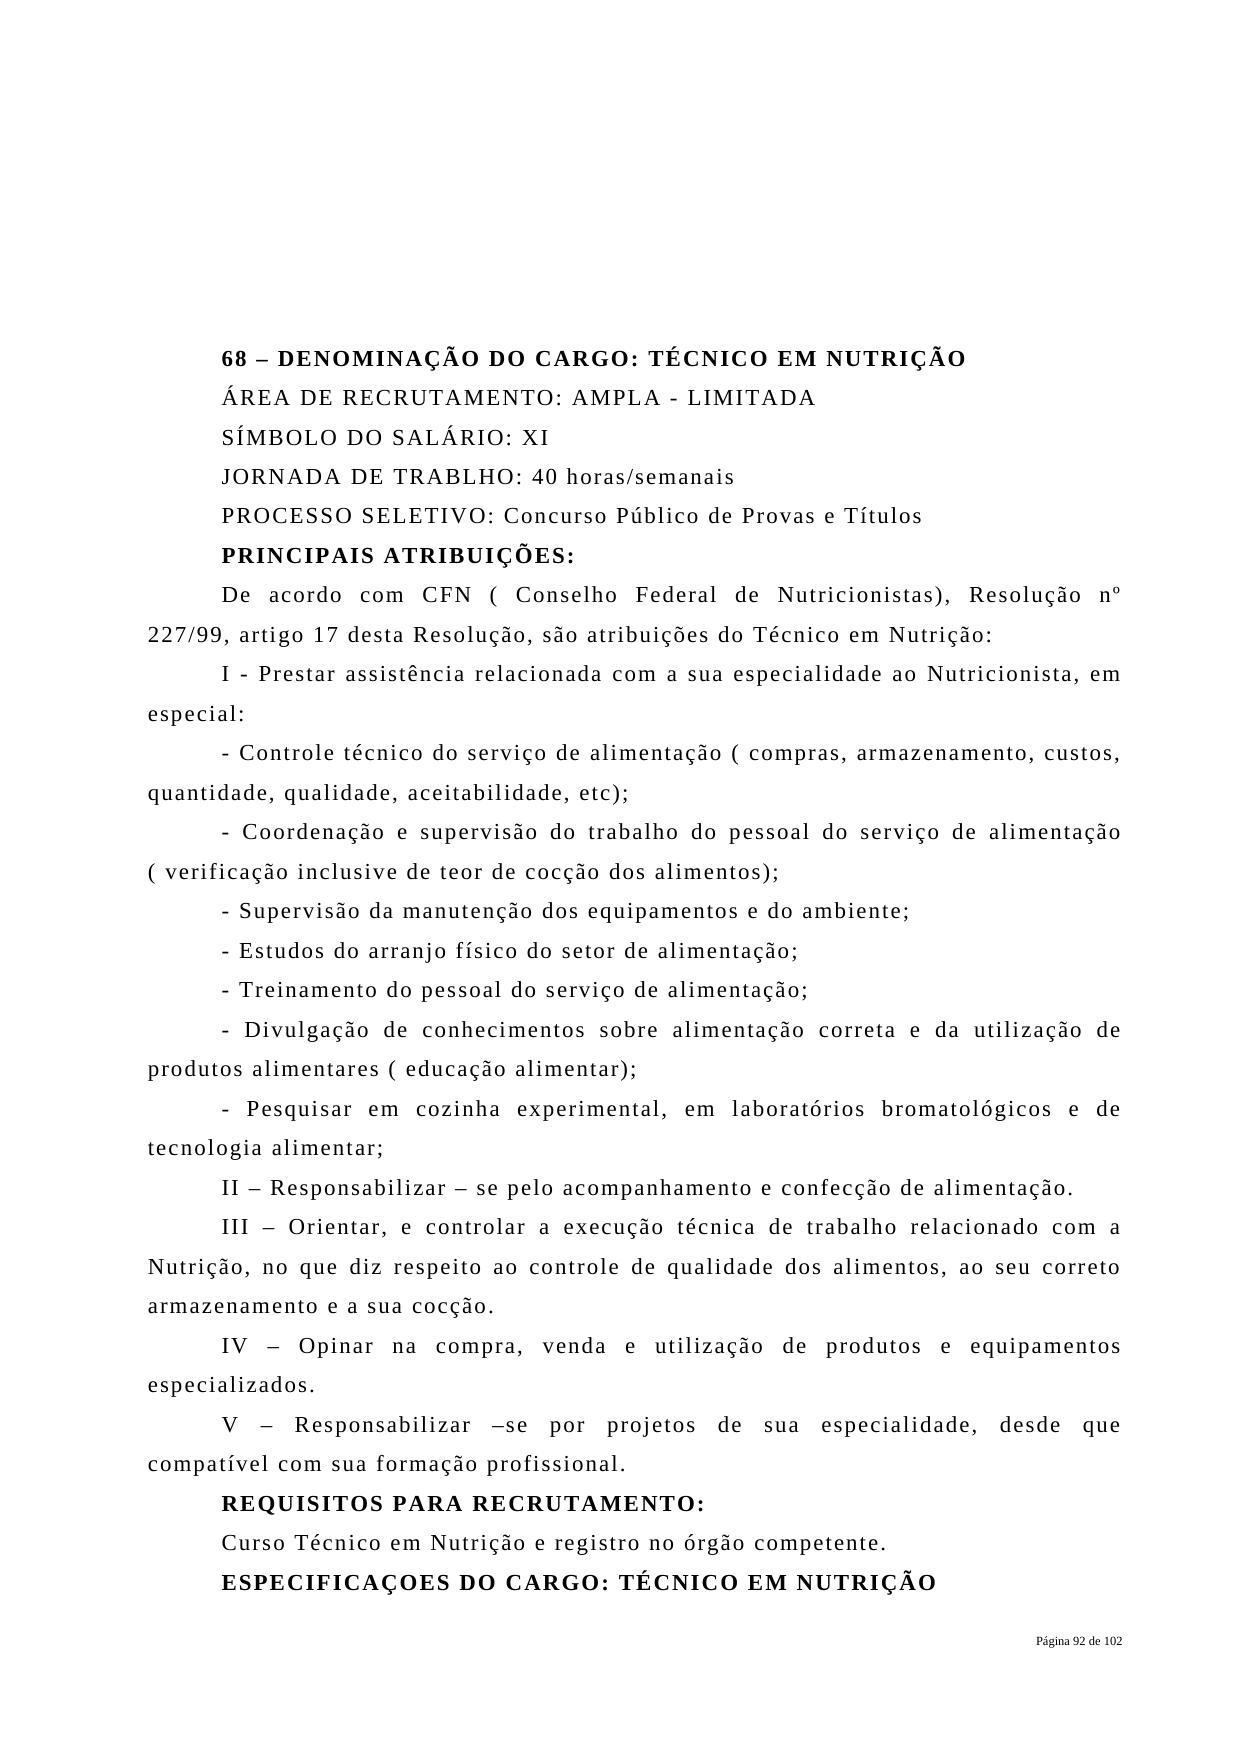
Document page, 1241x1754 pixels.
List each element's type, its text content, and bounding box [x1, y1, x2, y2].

text - Estudos do arranjo físico do setor de alimentação; [148, 937, 1122, 963]
text 68 – DENOMINAÇÃO DO CARGO: TÉCNICO EM NUTRIÇÃO [148, 345, 1122, 371]
text I - Prestar assistência relacionada com a sua especialidade ao Nutricionista, em especial: [148, 661, 1122, 726]
text - Divulgação de conhecimentos sobre alimentação correta e da utilização de produtos alimentares ( educação alimentar); [148, 1016, 1122, 1082]
text - Pesquisar em cozinha experimental, em laboratórios bromatológicos e de tecnologia alimentar; [148, 1095, 1122, 1161]
text - Controle técnico do serviço de alimentação ( compras, armazenamento, custos, quantidade, qualidade, aceitabilidade, etc); [148, 739, 1122, 805]
text V – Responsabilizar –se por projetos de sua especialidade, desde que compatível com sua formação profissional. [148, 1411, 1122, 1476]
text ÁREA DE RECRUTAMENTO: AMPLA - LIMITADA [148, 384, 1122, 411]
text REQUISITOS PARA RECRUTAMENTO: [148, 1489, 1122, 1516]
text - Treinamento do pessoal do serviço de alimentação; [148, 976, 1122, 1003]
text PROCESSO SELETIVO: Concurso Público de Provas e Títulos [148, 503, 1122, 529]
text Curso Técnico em Nutrição e registro no órgão competente. [148, 1529, 1122, 1555]
text IV – Opinar na compra, venda e utilização de produtos e equipamentos especializados. [148, 1332, 1122, 1397]
text - Coordenação e supervisão do trabalho do pessoal do serviço de alimentação ( verificação inclusive de teor de cocção dos alimentos); [148, 818, 1122, 884]
text - Supervisão da manutenção dos equipamentos e do ambiente; [148, 897, 1122, 924]
text ESPECIFICAÇOES DO CARGO: TÉCNICO EM NUTRIÇÃO [148, 1568, 1122, 1595]
text De acordo com CFN ( Conselho Federal de Nutricionistas), Resolução nº 227/99, artigo 17 desta Resolução, são atribuições do Técnico em Nutrição: [148, 582, 1122, 647]
text II – Responsabilizar – se pelo acompanhamento e confecção de alimentação. [148, 1174, 1122, 1200]
text SÍMBOLO DO SALÁRIO: XI [148, 424, 1122, 450]
text III – Orientar, e controlar a execução técnica de trabalho relacionado com a Nutrição, no que diz respeito ao controle de qualidade dos alimentos, ao seu correto armazenamento e a sua cocção. [148, 1213, 1122, 1318]
text PRINCIPAIS ATRIBUIÇÕES: [148, 542, 1122, 568]
text JORNADA DE TRABLHO: 40 horas/semanais [148, 463, 1122, 489]
